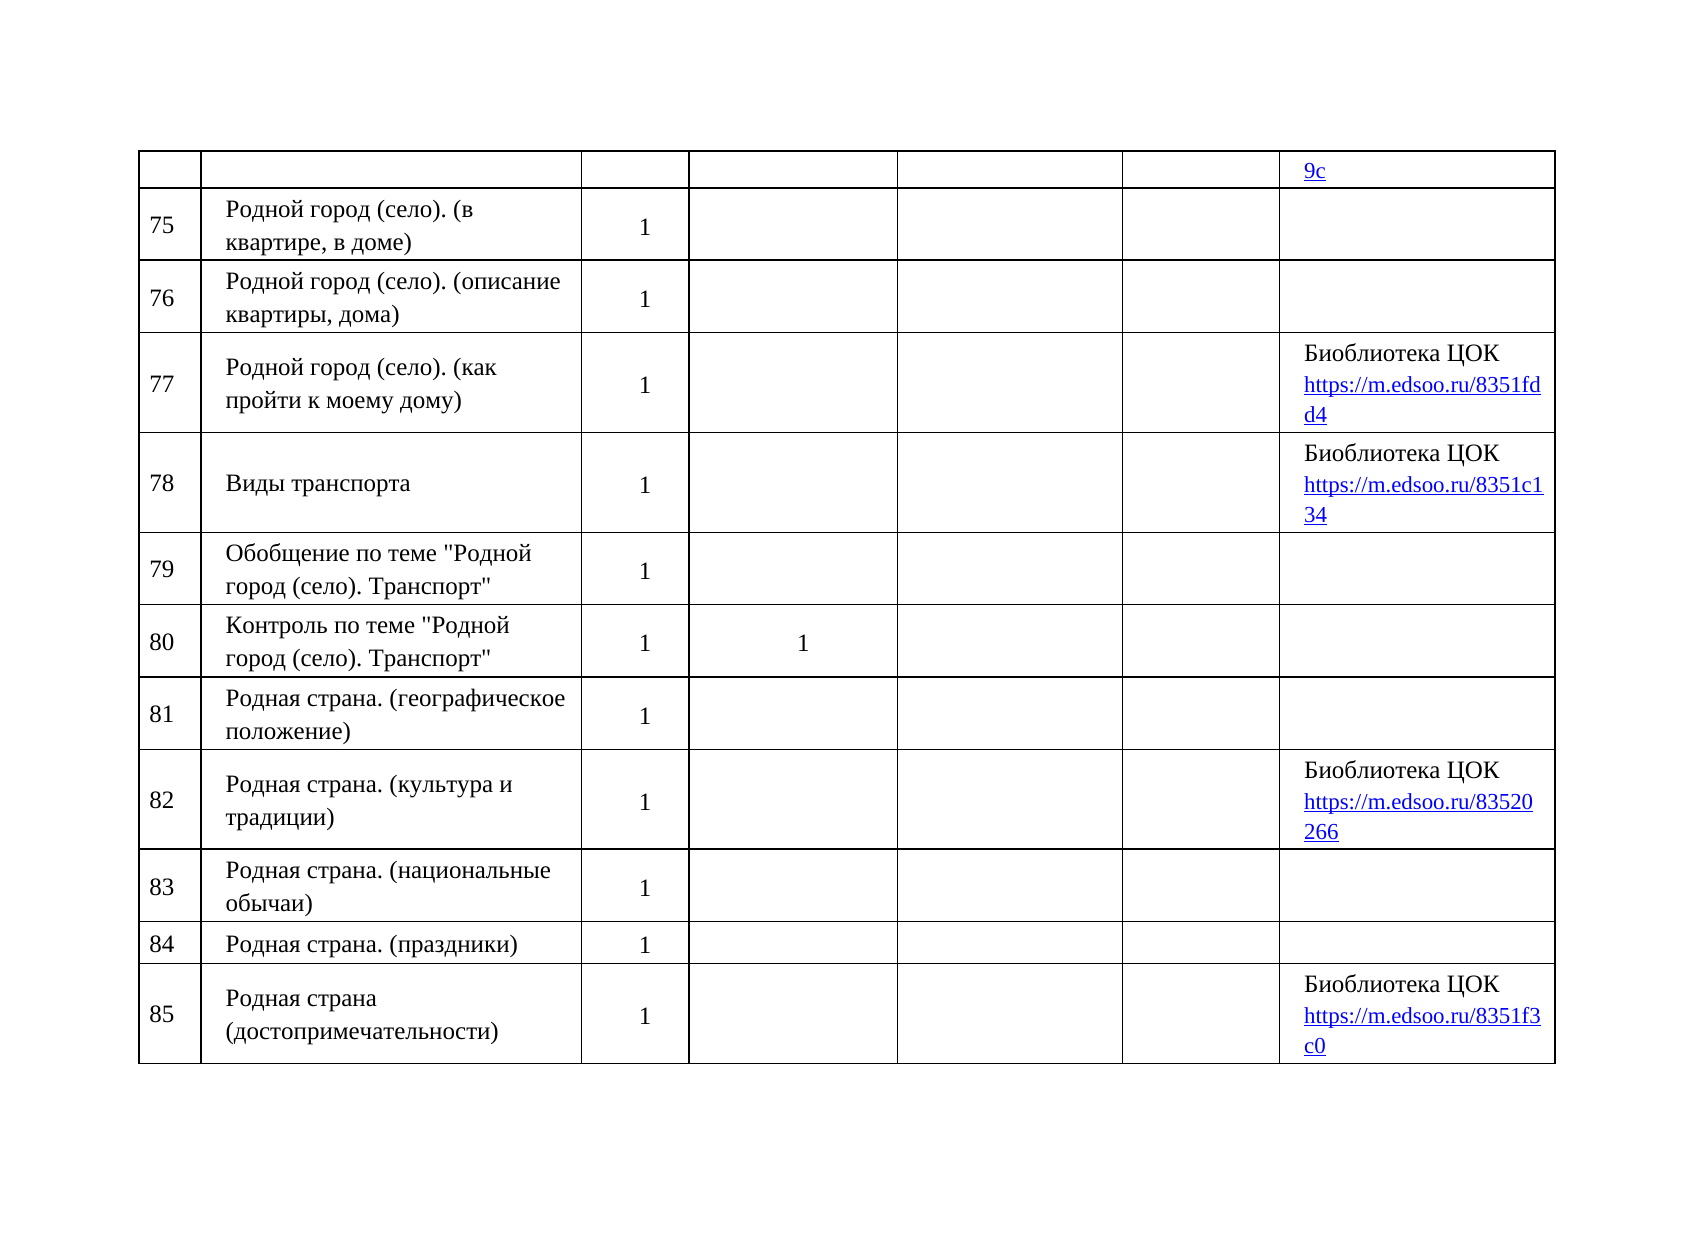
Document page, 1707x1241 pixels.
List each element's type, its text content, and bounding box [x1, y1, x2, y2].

table_cell 9c [1280, 152, 1554, 187]
table_cell [898, 922, 1122, 963]
table_cell [690, 261, 897, 332]
table_cell [1280, 850, 1554, 921]
table_cell 1 [582, 333, 688, 432]
table_cell [1123, 605, 1279, 676]
table_cell [1280, 533, 1554, 604]
table_cell 1 [582, 964, 688, 1062]
table_cell [690, 433, 897, 531]
table_cell 76 [140, 261, 200, 332]
table_cell [690, 850, 897, 921]
table_cell 1 [582, 189, 688, 259]
table_cell [690, 533, 897, 604]
table_cell 1 [582, 605, 688, 676]
table_cell [582, 152, 688, 187]
table_cell [1123, 678, 1279, 748]
table_cell [1280, 189, 1554, 259]
table_cell 77 [140, 333, 200, 432]
table_cell 1 [582, 533, 688, 604]
table_cell 1 [690, 605, 897, 676]
table_cell [690, 922, 897, 963]
table_cell [1280, 678, 1554, 748]
table_cell Родной город (село). (как пройти к моему дому) [202, 333, 581, 432]
table_cell [1123, 189, 1279, 259]
table_cell 80 [140, 605, 200, 676]
table_cell Родная страна. (географическое положение) [202, 678, 581, 748]
table_cell [690, 152, 897, 187]
table_cell 1 [582, 750, 688, 848]
table_cell 1 [582, 922, 688, 963]
table_cell 83 [140, 850, 200, 921]
table_cell [1123, 922, 1279, 963]
table_cell [1123, 850, 1279, 921]
table_cell [1123, 261, 1279, 332]
table_cell [140, 152, 200, 187]
table_cell [898, 533, 1122, 604]
table_cell 85 [140, 964, 200, 1062]
table_cell [898, 189, 1122, 259]
table_cell Родная страна (достопримечательности) [202, 964, 581, 1062]
table_cell 82 [140, 750, 200, 848]
table_cell Виды транспорта [202, 433, 581, 531]
table_cell [1123, 333, 1279, 432]
table_cell [1123, 152, 1279, 187]
table_cell 81 [140, 678, 200, 748]
table_cell Родная страна. (культура и традиции) [202, 750, 581, 848]
table_cell Биоблиотека ЦОК https://m.edsoo.ru/8351c134 [1280, 433, 1554, 531]
table_cell [1123, 433, 1279, 531]
table_cell 1 [582, 261, 688, 332]
table_cell [690, 333, 897, 432]
table_cell [1280, 922, 1554, 963]
table_cell 1 [582, 678, 688, 748]
table_cell [1123, 750, 1279, 848]
table_cell [1123, 533, 1279, 604]
table_cell [898, 678, 1122, 748]
table_cell 79 [140, 533, 200, 604]
table_cell [898, 433, 1122, 531]
table_cell 75 [140, 189, 200, 259]
table_cell Обобщение по теме "Родной город (село). Транспорт" [202, 533, 581, 604]
table_cell Биоблиотека ЦОК https://m.edsoo.ru/8351fdd4 [1280, 333, 1554, 432]
table_cell Биоблиотека ЦОК https://m.edsoo.ru/8351f3c0 [1280, 964, 1554, 1062]
table_cell [898, 333, 1122, 432]
table_cell Родная страна. (национальные обычаи) [202, 850, 581, 921]
table_cell [898, 261, 1122, 332]
table_cell [690, 750, 897, 848]
table_cell [898, 605, 1122, 676]
table_cell Родной город (село). (в квартире, в доме) [202, 189, 581, 259]
table_cell [898, 850, 1122, 921]
table_cell Контроль по теме "Родной город (село). Транспорт" [202, 605, 581, 676]
table_cell [1123, 964, 1279, 1062]
table_cell Биоблиотека ЦОК https://m.edsoo.ru/83520266 [1280, 750, 1554, 848]
table_cell [690, 189, 897, 259]
table_cell 78 [140, 433, 200, 531]
table_cell [690, 678, 897, 748]
table_cell Родной город (село). (описание квартиры, дома) [202, 261, 581, 332]
table_cell [898, 750, 1122, 848]
table_cell 1 [582, 850, 688, 921]
table_cell [1280, 605, 1554, 676]
table_cell [898, 152, 1122, 187]
table_cell 1 [582, 433, 688, 531]
table_cell Родная страна. (праздники) [202, 922, 581, 963]
table_cell [202, 152, 581, 187]
table_cell [1280, 261, 1554, 332]
table_cell [898, 964, 1122, 1062]
table_cell 84 [140, 922, 200, 963]
table_cell [690, 964, 897, 1062]
